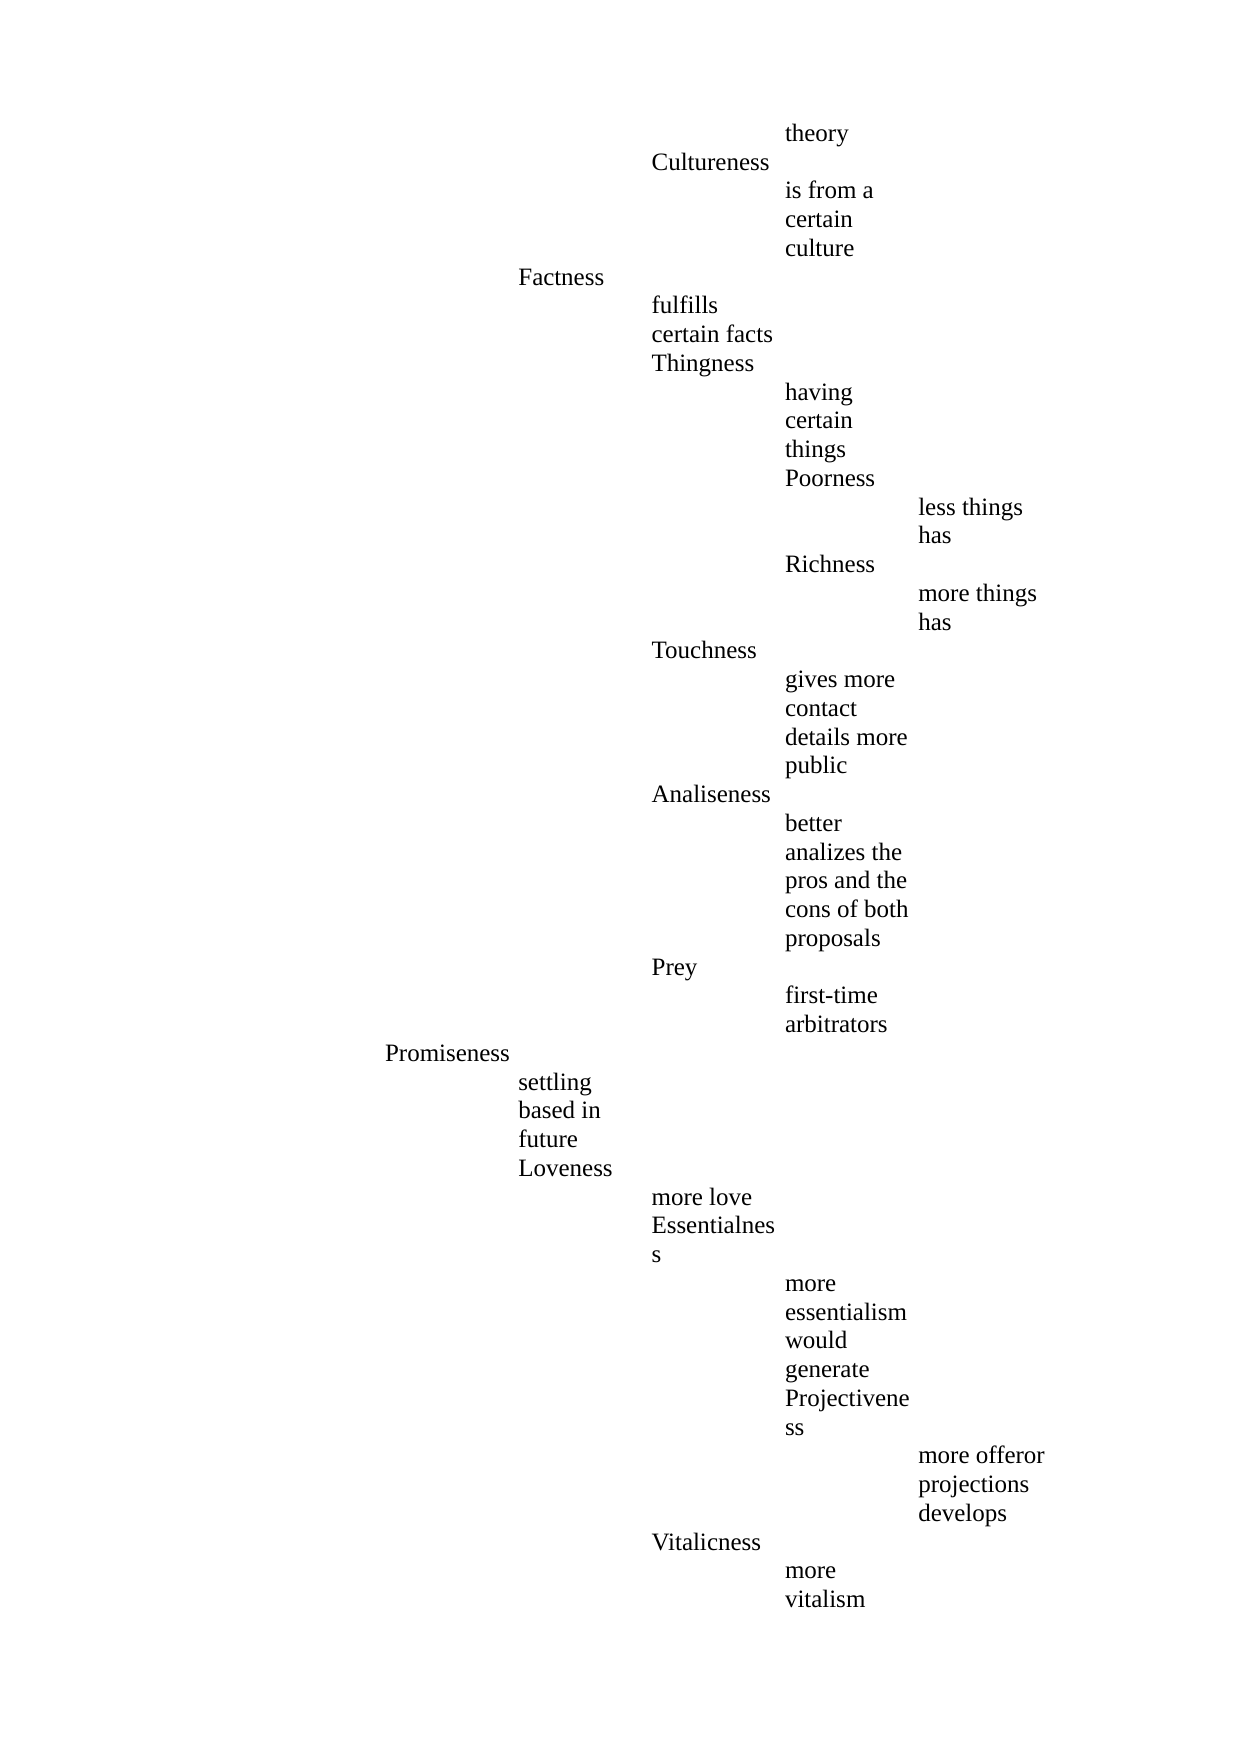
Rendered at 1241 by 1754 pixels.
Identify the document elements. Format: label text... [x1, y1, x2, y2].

table_cell Factness [515, 262, 648, 291]
table_cell [515, 492, 648, 549]
table_cell [515, 1038, 648, 1067]
table_cell [515, 176, 648, 262]
table_cell is from a certain culture [782, 176, 915, 262]
table_cell [382, 1182, 515, 1211]
table_cell [915, 636, 1048, 664]
table_cell [1048, 1153, 1182, 1182]
table_cell [1048, 1383, 1182, 1441]
table_cell theory [782, 118, 915, 147]
table_cell [782, 1182, 915, 1211]
table_cell [782, 952, 915, 981]
table_cell [112, 1153, 248, 1182]
table_cell [248, 664, 382, 779]
table_cell gives more contact details more public [782, 664, 915, 779]
table_cell [382, 578, 515, 636]
table_cell [112, 176, 248, 262]
table_cell [915, 664, 1048, 779]
table_cell [915, 1211, 1048, 1268]
table_cell [112, 636, 248, 664]
table_cell [1048, 1441, 1182, 1527]
table_cell [112, 291, 248, 348]
table_cell [248, 1153, 382, 1182]
table_cell Analiseness [648, 779, 782, 808]
table_cell [648, 463, 782, 492]
table_cell [915, 377, 1048, 463]
table_cell [1048, 377, 1182, 463]
table_cell [915, 1067, 1048, 1153]
table_cell Poorness [782, 463, 915, 492]
table_cell [248, 779, 382, 808]
table_cell [782, 1211, 915, 1268]
table_cell [515, 664, 648, 779]
table_cell [915, 981, 1048, 1038]
table_cell [1048, 578, 1182, 636]
table_cell [382, 1067, 515, 1153]
table_cell [1048, 1556, 1182, 1613]
table_cell [382, 176, 515, 262]
table_cell [382, 636, 515, 664]
table_cell [515, 1441, 648, 1527]
table_cell Richness [782, 549, 915, 578]
table_cell [112, 1383, 248, 1441]
table_cell [648, 1153, 782, 1182]
table_cell [382, 808, 515, 952]
table_cell [248, 377, 382, 463]
table_cell [112, 952, 248, 981]
table_cell Projectiveness [782, 1383, 915, 1441]
table_cell [248, 291, 382, 348]
table_cell [648, 176, 782, 262]
table_cell [648, 1067, 782, 1153]
table_cell [648, 578, 782, 636]
table_cell [915, 549, 1048, 578]
table_cell [248, 463, 382, 492]
table_cell [515, 636, 648, 664]
table_cell [112, 981, 248, 1038]
table_cell Essentialness [648, 1211, 782, 1268]
table_cell [1048, 1527, 1182, 1556]
table_cell [782, 348, 915, 377]
table_cell [382, 549, 515, 578]
table_cell [382, 1268, 515, 1383]
table_cell Touchness [648, 636, 782, 664]
table_cell less things has [915, 492, 1048, 549]
table_cell [782, 636, 915, 664]
table_cell [1048, 636, 1182, 664]
table_cell [515, 291, 648, 348]
table_cell [782, 1441, 915, 1527]
table_cell [112, 1441, 248, 1527]
table_cell [915, 1556, 1048, 1613]
table_cell [1048, 291, 1182, 348]
table_cell [1048, 808, 1182, 952]
table_cell [382, 1556, 515, 1613]
table_cell Promiseness [382, 1038, 515, 1067]
table_cell [915, 1527, 1048, 1556]
table_cell [515, 981, 648, 1038]
table_cell [1048, 952, 1182, 981]
table_cell [782, 1153, 915, 1182]
table_cell [1048, 664, 1182, 779]
table_cell first-time arbitrators [782, 981, 915, 1038]
table_cell [112, 808, 248, 952]
table_cell [1048, 262, 1182, 291]
table_cell more love [648, 1182, 782, 1211]
table_cell [382, 1527, 515, 1556]
table_cell [248, 1527, 382, 1556]
table_cell [648, 262, 782, 291]
table_cell [515, 808, 648, 952]
table_cell [248, 981, 382, 1038]
table_cell [915, 779, 1048, 808]
table_cell [248, 1038, 382, 1067]
table_cell [915, 1153, 1048, 1182]
table_cell better analizes the pros and the cons of both proposals [782, 808, 915, 952]
table_cell [648, 981, 782, 1038]
table_cell [382, 1153, 515, 1182]
table_cell [515, 377, 648, 463]
table_cell [112, 348, 248, 377]
table_cell having certain things [782, 377, 915, 463]
table_cell [782, 779, 915, 808]
table_cell [515, 348, 648, 377]
table_cell [915, 262, 1048, 291]
table_cell more offeror projections develops [915, 1441, 1048, 1527]
table_cell [915, 1038, 1048, 1067]
table_cell [382, 262, 515, 291]
table_cell [1048, 981, 1182, 1038]
table_cell [782, 1038, 915, 1067]
table_cell [248, 808, 382, 952]
table_cell [382, 377, 515, 463]
table_cell [112, 664, 248, 779]
table_cell [382, 1383, 515, 1441]
table_cell [382, 291, 515, 348]
table_cell [248, 578, 382, 636]
table_cell [112, 492, 248, 549]
table_cell [1048, 549, 1182, 578]
table_cell [248, 118, 382, 147]
table_cell [648, 1038, 782, 1067]
table_cell [382, 463, 515, 492]
table_cell [648, 118, 782, 147]
table_cell [112, 1268, 248, 1383]
table_cell [382, 1441, 515, 1527]
table_cell more things has [915, 578, 1048, 636]
table_cell [112, 463, 248, 492]
table_cell [782, 291, 915, 348]
table_cell [515, 1268, 648, 1383]
table_cell [248, 147, 382, 176]
table_cell [382, 348, 515, 377]
table_cell [915, 118, 1048, 147]
table_cell [112, 779, 248, 808]
table_cell [782, 262, 915, 291]
table_cell Prey [648, 952, 782, 981]
table_cell [915, 1383, 1048, 1441]
table_cell settling based in future [515, 1067, 648, 1153]
table_cell [782, 147, 915, 176]
table_cell [648, 1268, 782, 1383]
table_cell [112, 147, 248, 176]
table_cell [112, 1527, 248, 1556]
table_cell [915, 147, 1048, 176]
table_cell [915, 348, 1048, 377]
table_cell [1048, 348, 1182, 377]
table_cell [248, 636, 382, 664]
table_cell [515, 1383, 648, 1441]
table_cell [648, 1441, 782, 1527]
table_cell [382, 492, 515, 549]
table_cell [112, 1067, 248, 1153]
table_cell [648, 549, 782, 578]
table_cell [648, 808, 782, 952]
table_cell Vitalicness [648, 1527, 782, 1556]
table_cell [248, 1441, 382, 1527]
table_cell [1048, 779, 1182, 808]
table_cell [382, 664, 515, 779]
table_cell [112, 262, 248, 291]
table_cell [248, 1383, 382, 1441]
table_cell [782, 492, 915, 549]
table_cell [248, 549, 382, 578]
table_cell [248, 1556, 382, 1613]
table_cell [515, 952, 648, 981]
table_cell [248, 1211, 382, 1268]
table_cell [515, 1211, 648, 1268]
table_cell [248, 348, 382, 377]
table_cell [248, 1268, 382, 1383]
table_cell [915, 808, 1048, 952]
table_cell [515, 549, 648, 578]
table_cell [382, 147, 515, 176]
table_cell [112, 549, 248, 578]
table_cell [112, 118, 248, 147]
table_cell Loveness [515, 1153, 648, 1182]
table_cell [915, 463, 1048, 492]
table_cell [248, 1067, 382, 1153]
table_cell [1048, 1268, 1182, 1383]
table_cell [648, 664, 782, 779]
table_cell [515, 463, 648, 492]
table_cell [648, 1383, 782, 1441]
table_cell [112, 578, 248, 636]
table_cell [648, 1556, 782, 1613]
table_cell [112, 1038, 248, 1067]
table_cell [782, 578, 915, 636]
table_cell [248, 1182, 382, 1211]
table_cell [915, 176, 1048, 262]
table_cell [515, 578, 648, 636]
table_cell [515, 118, 648, 147]
table_cell [1048, 1067, 1182, 1153]
table_cell [915, 952, 1048, 981]
table_cell [112, 377, 248, 463]
table_cell [382, 952, 515, 981]
table_cell [1048, 1211, 1182, 1268]
table_cell [515, 1182, 648, 1211]
table_cell [382, 118, 515, 147]
table_cell [515, 1556, 648, 1613]
table_cell [648, 377, 782, 463]
table_cell [382, 1211, 515, 1268]
table_cell [248, 176, 382, 262]
table_cell [112, 1556, 248, 1613]
table_cell [1048, 118, 1182, 147]
table_cell [382, 779, 515, 808]
table_cell fulfills certain facts [648, 291, 782, 348]
table_cell [1048, 176, 1182, 262]
table_cell [1048, 463, 1182, 492]
table_cell [515, 779, 648, 808]
table_cell [782, 1067, 915, 1153]
table_cell [248, 262, 382, 291]
table_cell [1048, 147, 1182, 176]
table_cell [112, 1211, 248, 1268]
table_cell [248, 492, 382, 549]
table_cell [1048, 1038, 1182, 1067]
table_cell [1048, 492, 1182, 549]
table_cell more vitalism [782, 1556, 915, 1613]
table_cell [782, 1527, 915, 1556]
table_cell more essentialism would generate [782, 1268, 915, 1383]
table_cell [112, 1182, 248, 1211]
table_cell [915, 291, 1048, 348]
table_cell [1048, 1182, 1182, 1211]
table_cell [515, 1527, 648, 1556]
table_cell [515, 147, 648, 176]
table_cell Thingness [648, 348, 782, 377]
table_cell [382, 981, 515, 1038]
table_cell [248, 952, 382, 981]
table_cell [915, 1182, 1048, 1211]
table_cell [915, 1268, 1048, 1383]
table_cell Cultureness [648, 147, 782, 176]
table_cell [648, 492, 782, 549]
